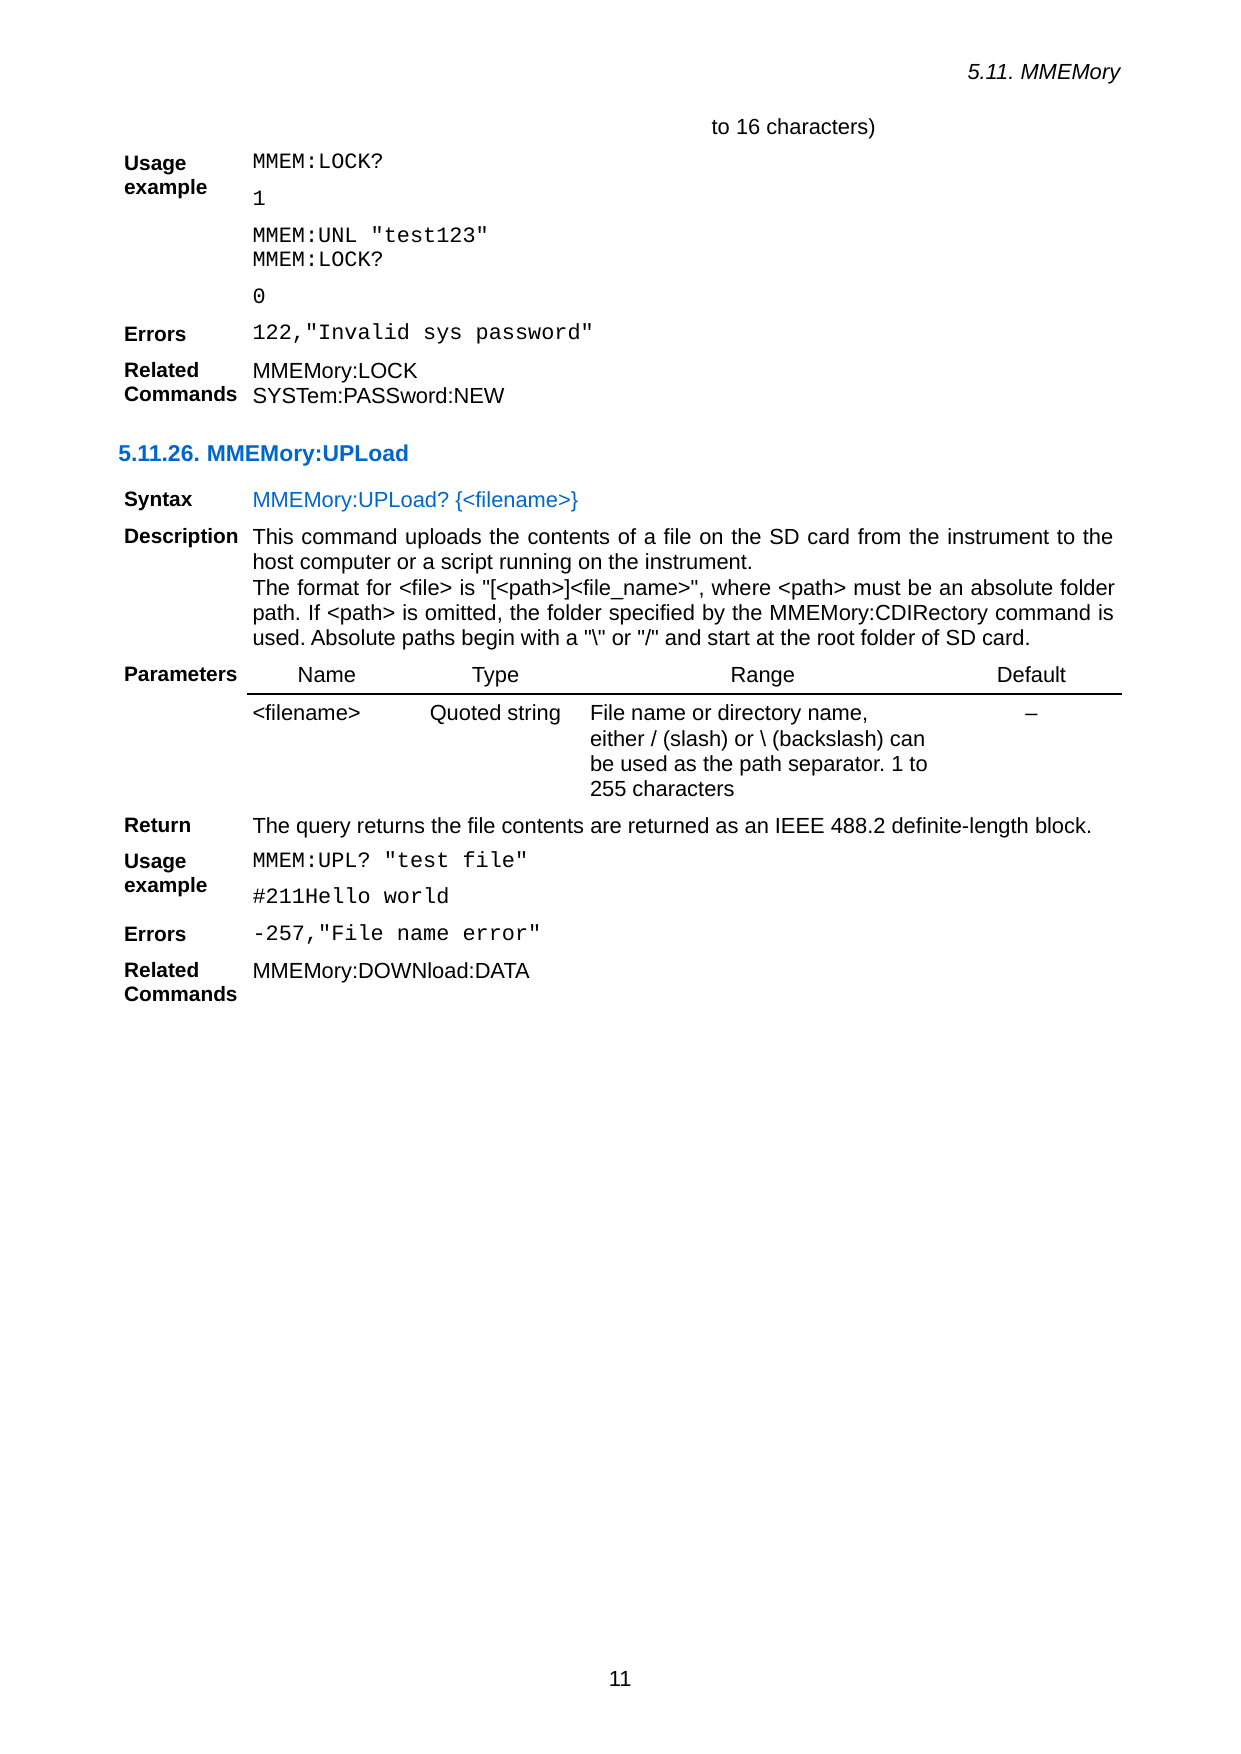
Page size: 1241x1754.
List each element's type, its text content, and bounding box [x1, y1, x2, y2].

table_cell Errors [118, 916, 247, 952]
table_cell Return [118, 807, 247, 843]
table_cell Name [247, 656, 406, 692]
table_cell [118, 106, 247, 145]
table_cell to 16 characters) [684, 106, 903, 145]
table_cell Range [584, 656, 941, 692]
table_cell [247, 106, 465, 145]
table_cell This command uploads the contents of a file on the SD card from the instrument to the host computer or a script running on the instrument. The format for <file> is "[<path>]<file_name>", where <path> must be an absolute folder path. If <path> is omitted, the folder specified by the MMEMory:CDIRectory command is used. Absolute paths begin with a "\" or "/" and start at the root folder of SD card. [247, 518, 1122, 656]
table_cell Type [406, 656, 584, 692]
table_cell Quoted string [406, 695, 584, 807]
subtitle MMEMory:UPLoad [118, 440, 1122, 467]
table_cell MMEMory:LOCK SYSTem:PASSword:NEW [247, 352, 1122, 414]
table_cell The query returns the file contents are returned as an IEEE 488.2 definite-length block. [247, 807, 1122, 843]
table_header MMEMory:UPLoad? {<filename>} [247, 482, 1122, 518]
table_cell Description [118, 518, 247, 656]
table_cell 122,"Invalid sys password" [247, 316, 1122, 352]
table_cell MMEMory:DOWNload:DATA [247, 953, 1122, 1012]
table_cell MMEM:UPL? "test file" #211Hello world [247, 844, 1122, 916]
table_cell Parameters [118, 656, 247, 807]
table_cell [465, 106, 684, 145]
table_cell <filename> [247, 695, 406, 807]
table_cell -257,"File name error" [247, 916, 1122, 952]
table_cell Usage example [118, 145, 247, 316]
table_header Syntax [118, 482, 247, 518]
table_cell Default [941, 656, 1122, 692]
table_cell File name or directory name, either / (slash) or \ (backslash) can be used as the path separator. 1 to 255 characters [584, 695, 941, 807]
table_cell Related Commands [118, 953, 247, 1012]
table_cell MMEM:LOCK? 1 MMEM:UNL "test123" MMEM:LOCK? 0 [247, 145, 1122, 316]
table_cell Errors [118, 316, 247, 352]
table_cell Usage example [118, 844, 247, 916]
table_cell [903, 106, 1122, 145]
table_cell – [941, 695, 1122, 807]
table_cell Related Commands [118, 352, 247, 414]
